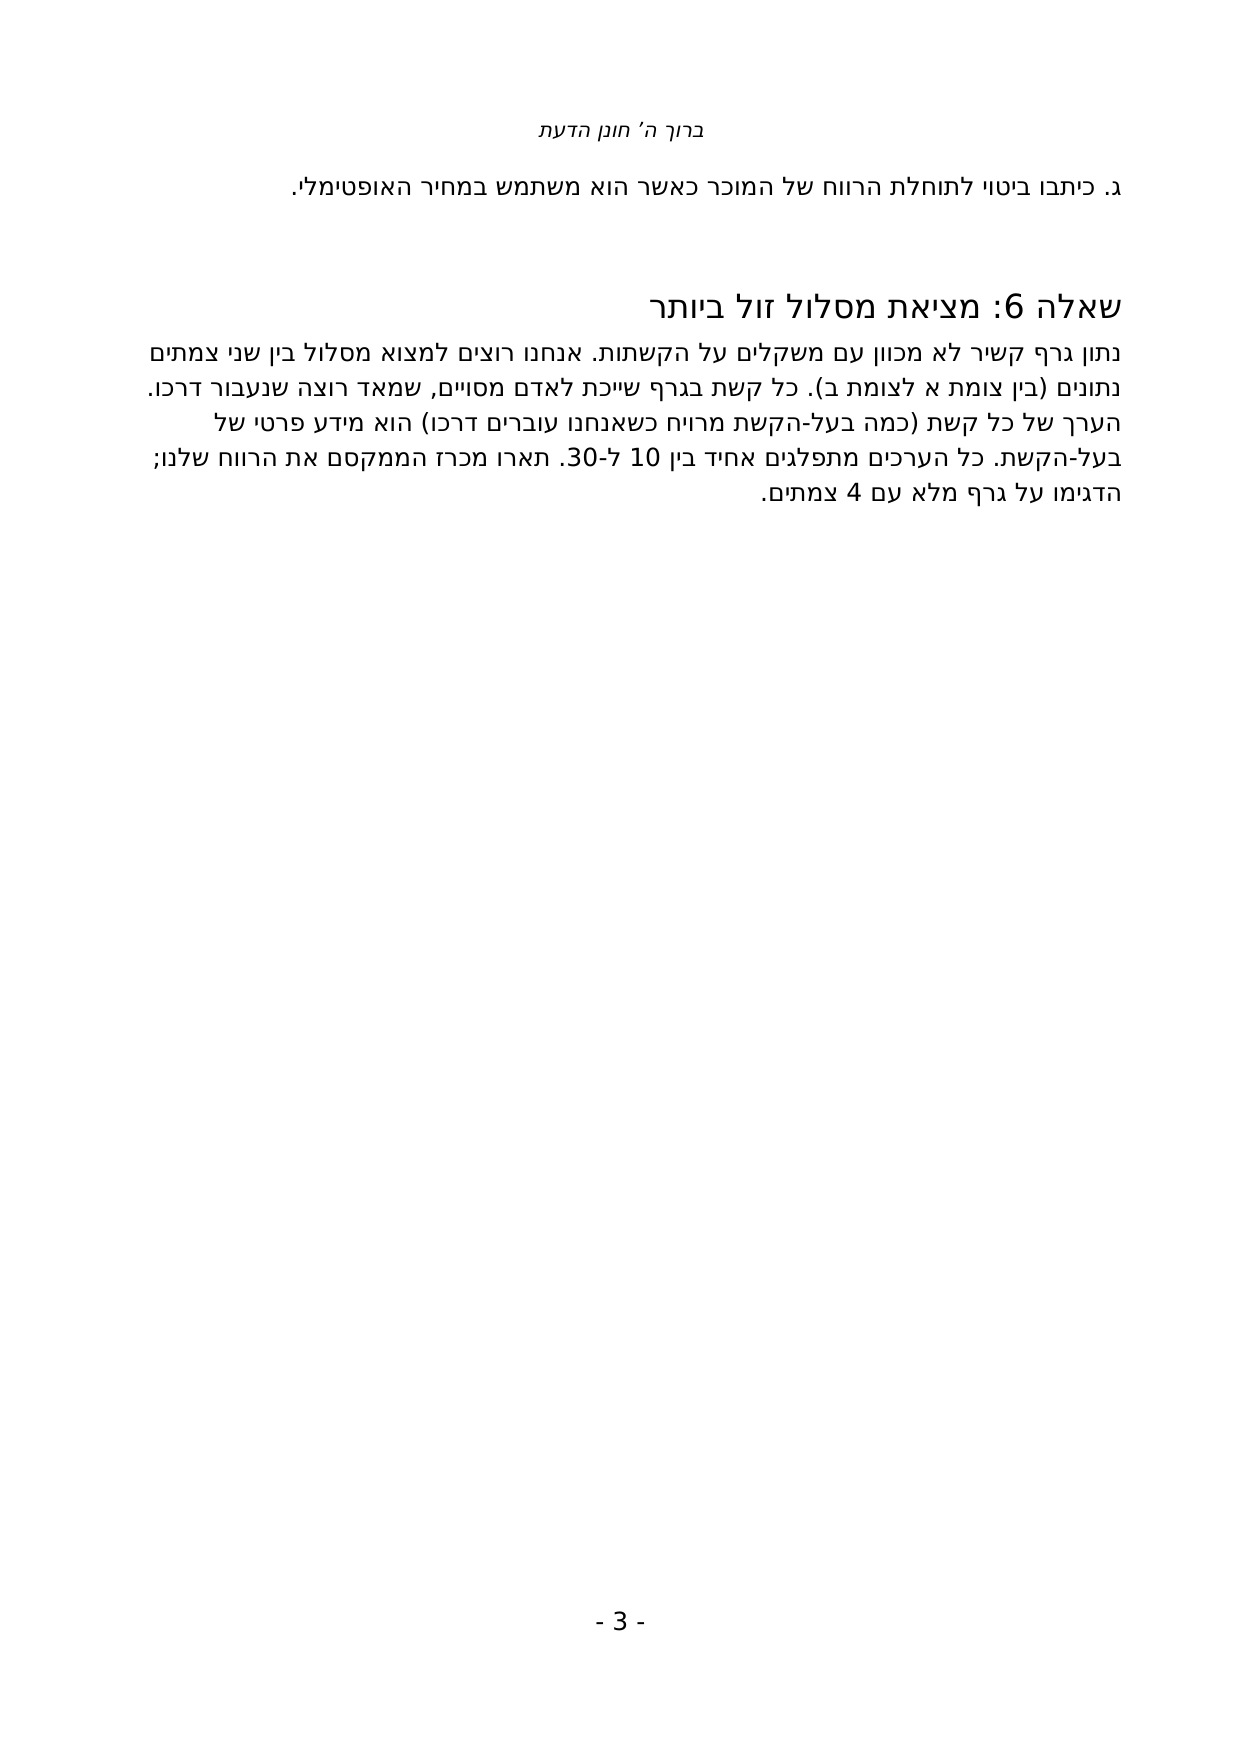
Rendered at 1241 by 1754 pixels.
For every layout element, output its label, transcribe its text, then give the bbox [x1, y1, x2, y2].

text נתון גרף קשיר לא מכוון עם משקלים על הקשתות. אנחנו רוצים למצוא מסלול בין שני צמתים נתונים (בין צומת א לצומת ב). כל קשת בגרף שייכת לאדם מסויים, שמאד רוצה שנעבור דרכו. הערך של כל קשת (כמה בעל-הקשת מרויח כשאנחנו עוברים דרכו) הוא מידע פרטי של בעל-הקשת. כל הערכים מתפלגים אחיד בין 10 ל-30. תארו מכרז הממקסם את הרווח שלנו; הדגימו על גרף מלא עם 4 צמתים. [118, 339, 1122, 508]
subtitle שאלה 6: מציאת מסלול זול ביותר [118, 287, 1122, 326]
text ג. כיתבו ביטוי לתוחלת הרווח של המוכר כאשר הוא משתמש במחיר האופטימלי. [118, 172, 1122, 201]
